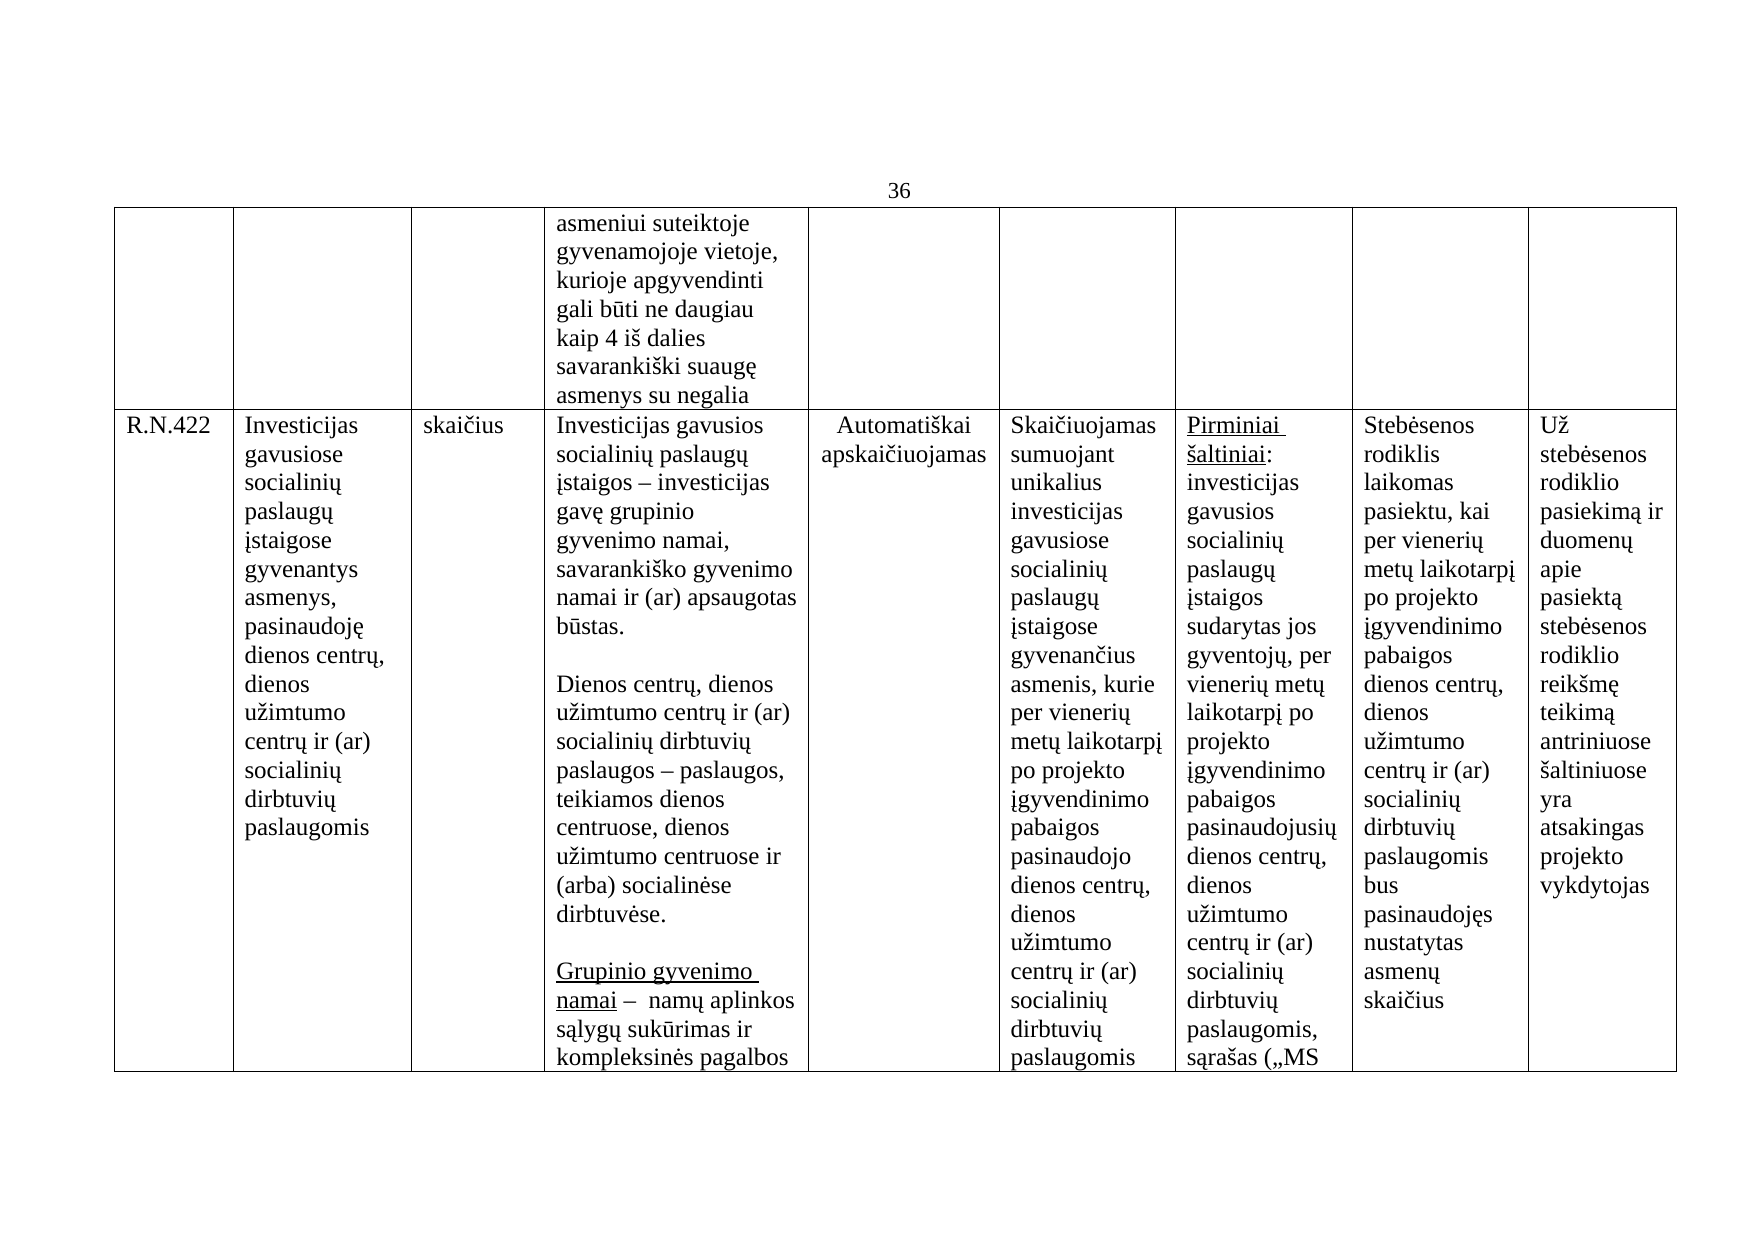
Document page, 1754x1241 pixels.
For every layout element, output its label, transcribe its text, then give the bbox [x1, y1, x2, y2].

table_cell skaičius [412, 410, 544, 1071]
table_cell [1529, 208, 1676, 409]
table_cell asmeniui suteiktoje gyvenamojoje vietoje, kurioje apgyvendinti gali būti ne daugiau kaip 4 iš dalies savarankiški suaugę asmenys su negalia [545, 208, 808, 409]
table_cell Stebėsenos rodiklis laikomas pasiektu, kai per vienerių metų laikotarpį po projekto įgyvendinimo pabaigos dienos centrų, dienos užimtumo centrų ir (ar) socialinių dirbtuvių paslaugomis bus pasinaudojęs nustatytas asmenų skaičius [1353, 410, 1528, 1071]
table_cell [1677, 409, 1681, 1071]
table_cell Automatiškai apskaičiuojamas [809, 410, 999, 1071]
table_cell R.N.422 [115, 410, 233, 1071]
table_cell Skaičiuojamas sumuojant unikalius investicijas gavusiose socialinių paslaugų įstaigose gyvenančius asmenis, kurie per vienerių metų laikotarpį po projekto įgyvendinimo pabaigos pasinaudojo dienos centrų, dienos užimtumo centrų ir (ar) socialinių dirbtuvių paslaugomis [1000, 410, 1175, 1071]
table_cell [1000, 208, 1175, 409]
table_cell [1353, 208, 1528, 409]
table_cell Pirminiai šaltiniai: investicijas gavusios socialinių paslaugų įstaigos sudarytas jos gyventojų, per vienerių metų laikotarpį po projekto įgyvendinimo pabaigos pasinaudojusių dienos centrų, dienos užimtumo centrų ir (ar) socialinių dirbtuvių paslaugomis, sąrašas („MS [1176, 410, 1352, 1071]
table_cell [234, 208, 411, 409]
table_cell Už stebėsenos rodiklio pasiekimą ir duomenų apie pasiektą stebėsenos rodiklio reikšmę teikimą antriniuose šaltiniuose yra atsakingas projekto vykdytojas [1529, 410, 1676, 1071]
table_cell Investicijas gavusiose socialinių paslaugų įstaigose gyvenantys asmenys, pasinaudoję dienos centrų, dienos užimtumo centrų ir (ar) socialinių dirbtuvių paslaugomis [234, 410, 411, 1071]
table_cell Investicijas gavusios socialinių paslaugų įstaigos – investicijas gavę grupinio gyvenimo namai, savarankiško gyvenimo namai ir (ar) apsaugotas būstas. Dienos centrų, dienos užimtumo centrų ir (ar) socialinių dirbtuvių paslaugos – paslaugos, teikiamos dienos centruose, dienos užimtumo centruose ir (arba) socialinėse dirbtuvėse. Grupinio gyvenimo namai – namų aplinkos sąlygų sukūrimas ir kompleksinės pagalbos [545, 410, 808, 1071]
table_cell [1176, 208, 1352, 409]
table_cell [809, 208, 999, 409]
table_cell [412, 208, 544, 409]
table_cell [1677, 207, 1681, 409]
table_cell [115, 208, 233, 409]
